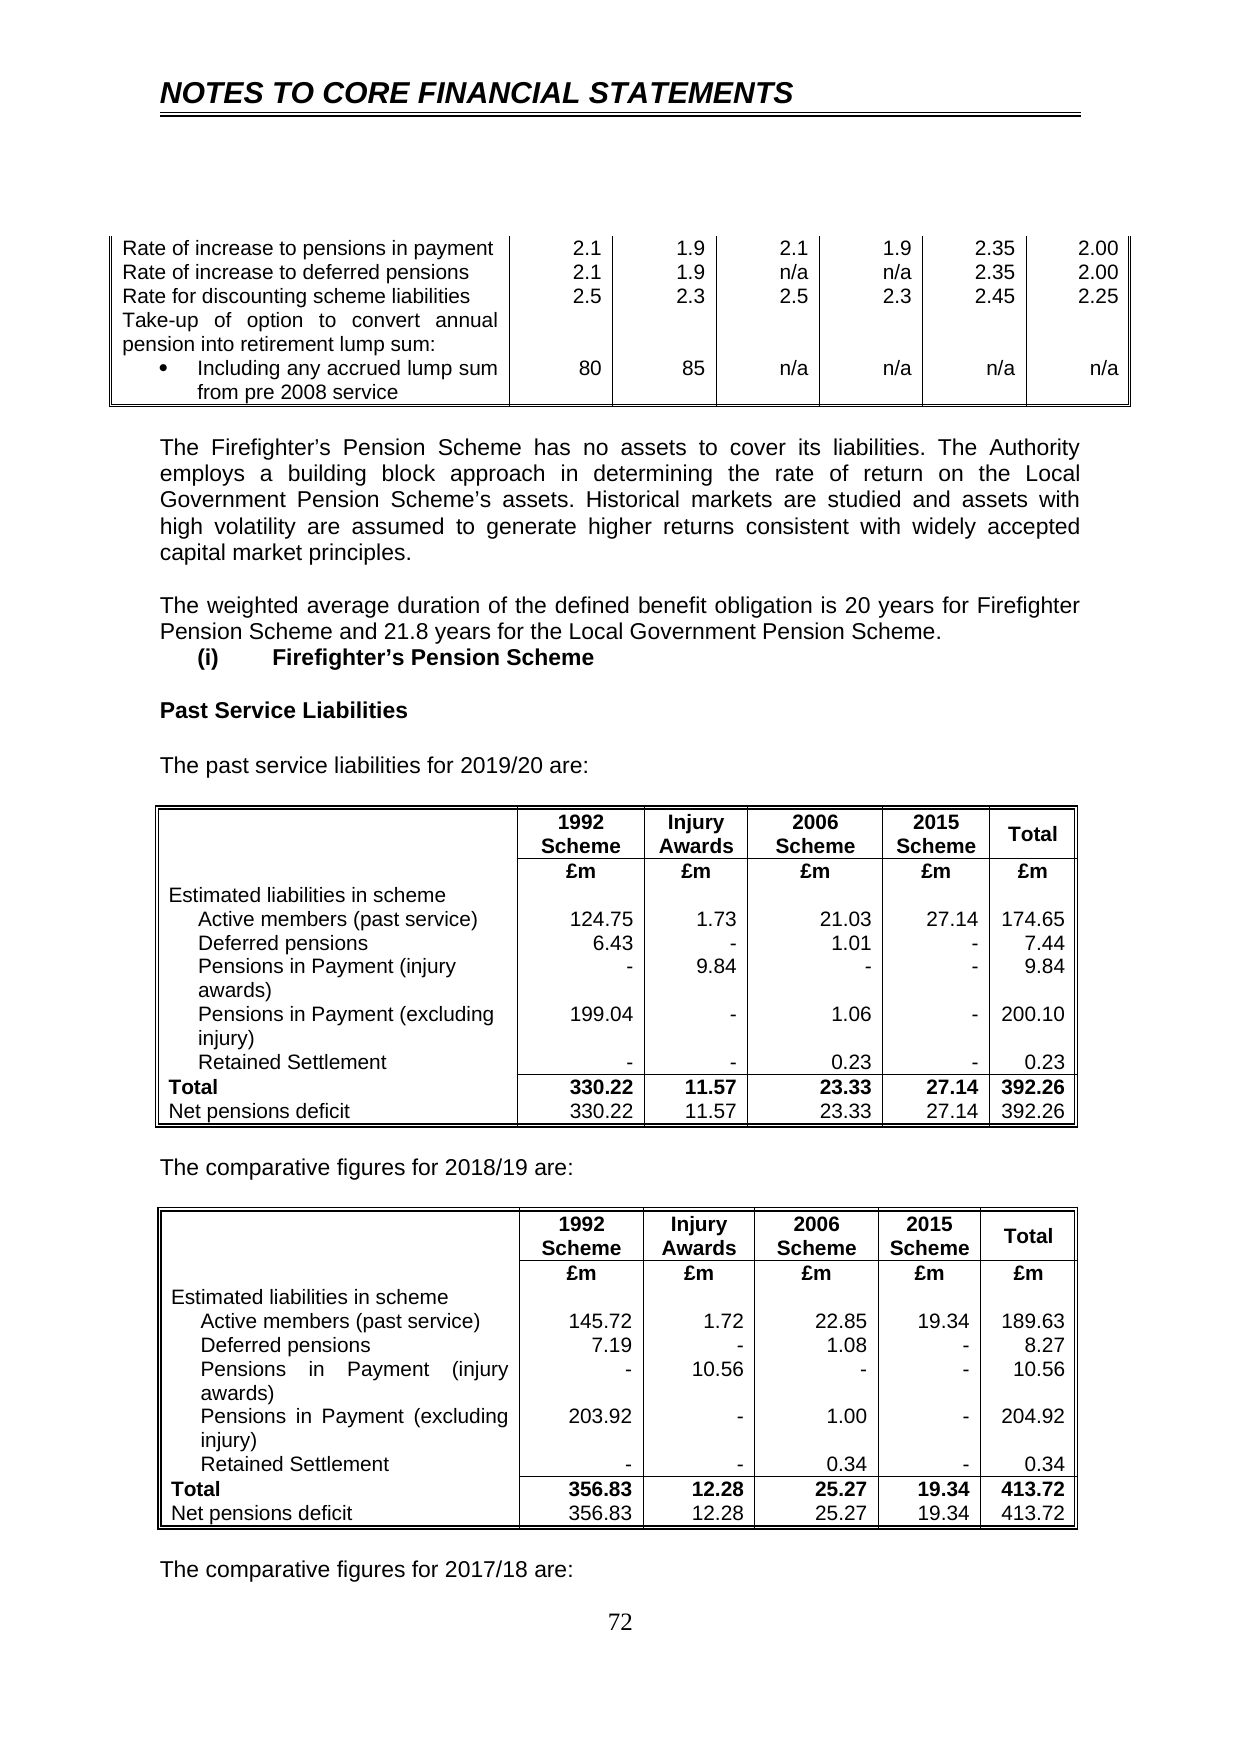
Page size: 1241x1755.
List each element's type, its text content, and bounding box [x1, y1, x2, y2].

table_cell - [755, 1356, 878, 1404]
table_cell 2.3 [613, 284, 716, 308]
table_cell 2.25 [1027, 284, 1128, 308]
table_cell 12.28 [644, 1477, 754, 1501]
table_cell [923, 308, 1026, 356]
table_cell n/a [717, 356, 819, 404]
table_cell 85 [613, 356, 716, 404]
table_cell 6.43 [518, 930, 644, 954]
table_cell 2.1 [510, 236, 612, 260]
table_cell 203.92 - [520, 1404, 643, 1476]
table_cell [162, 1260, 519, 1284]
table_cell - [644, 1333, 754, 1356]
table_cell n/a [717, 260, 819, 284]
table_cell £m [883, 859, 989, 882]
table_cell 23.33 [748, 1075, 882, 1099]
table_cell 25.27 [755, 1501, 878, 1525]
table_cell 2.45 [923, 284, 1026, 308]
table_cell [644, 1285, 754, 1308]
table_cell £m [520, 1261, 643, 1284]
text The Firefighter’s Pension Scheme has no assets to cover its liabilities. The Authority employs a building block approach in determining the rate of return on the Local Government Pension Scheme’s assets. Historical markets are studied and assets with high volatility are assumed to generate higher returns consistent with widely accepted capital market principles. [159, 433, 1081, 565]
table_cell 174.65 [990, 906, 1074, 930]
text The past service liabilities for 2019/20 are: [159, 752, 1081, 778]
table_cell Including any accrued lump sum from pre 2008 service [112, 356, 509, 404]
table_cell Net pensions deficit [162, 1501, 519, 1525]
table_cell n/a [1027, 356, 1128, 404]
table_header Injury Awards [645, 810, 747, 857]
table_cell 145.72 [520, 1309, 643, 1332]
table_cell 204.92 0.34 [981, 1404, 1074, 1476]
table_cell Rate of increase to deferred pensions [112, 260, 509, 284]
table_cell 1.06 [748, 1002, 882, 1050]
table_cell Rate for discounting scheme liabilities [112, 284, 509, 308]
table_cell 1.01 [748, 930, 882, 954]
table_header Injury Awards [644, 1212, 754, 1259]
table_cell 200.10 [990, 1002, 1074, 1050]
table_cell - [645, 930, 747, 954]
table_header 2015 Scheme [883, 810, 989, 857]
table_cell 27.14 [883, 1099, 989, 1123]
table_cell £m [755, 1261, 878, 1284]
table_cell Pensions in Payment (injury awards) [162, 1356, 519, 1404]
table_cell 2.35 [923, 260, 1026, 284]
table_cell [879, 1285, 980, 1308]
table_cell 1.72 [644, 1309, 754, 1332]
table_cell 11.57 [645, 1075, 747, 1099]
table_cell 1.08 [755, 1333, 878, 1356]
table_cell - [883, 1002, 989, 1050]
table_cell 2.00 [1027, 236, 1128, 260]
table_cell 27.14 [883, 1075, 989, 1099]
table_cell 2.3 [820, 284, 922, 308]
table_cell 124.75 [518, 906, 644, 930]
table_cell 8.27 [981, 1333, 1074, 1356]
table_cell 21.03 [748, 906, 882, 930]
table_cell £m [644, 1261, 754, 1284]
table_cell - [645, 1002, 747, 1050]
table_cell 12.28 [644, 1501, 754, 1525]
table_cell 7.44 [990, 930, 1074, 954]
table_cell - - [879, 1404, 980, 1476]
table_cell Total [162, 1476, 519, 1501]
table_cell - [518, 1050, 644, 1074]
table_cell - [518, 954, 644, 1002]
table_cell - [645, 1050, 747, 1074]
table_cell Pensions in Payment (excluding injury) [159, 1002, 517, 1050]
table_cell - [520, 1356, 643, 1404]
table_cell 413.72 [981, 1477, 1074, 1501]
table_cell - [883, 930, 989, 954]
text The weighted average duration of the defined benefit obligation is 20 years for Firefighter Pension Scheme and 21.8 years for the Local Government Pension Scheme. [159, 592, 1081, 644]
table_cell 330.22 [518, 1075, 644, 1099]
table_cell 2.00 [1027, 260, 1128, 284]
table_cell 25.27 [755, 1477, 878, 1501]
table_cell [613, 308, 716, 356]
table_header [159, 810, 517, 857]
table_cell 1.9 [820, 236, 922, 260]
table_cell [990, 883, 1074, 906]
table_cell Take-up of option to convert annual pension into retirement lump sum: [112, 308, 509, 356]
table_header 2006 Scheme [755, 1212, 878, 1259]
table_cell 189.63 [981, 1309, 1074, 1332]
table_cell n/a [923, 356, 1026, 404]
table_cell Pensions in Payment (excluding injury) Retained Settlement [162, 1404, 519, 1476]
table_cell Pensions in Payment (injury awards) [159, 954, 517, 1002]
table_cell 23.33 [748, 1099, 882, 1123]
table_cell 1.9 [613, 236, 716, 260]
table_cell [159, 858, 517, 882]
table_cell 413.72 [981, 1501, 1074, 1525]
table_cell 19.34 [879, 1477, 980, 1501]
table_cell Deferred pensions [162, 1333, 519, 1356]
table_cell [518, 883, 644, 906]
table_cell [820, 308, 922, 356]
table_cell 22.85 [755, 1309, 878, 1332]
table_cell 0.23 [990, 1050, 1074, 1074]
table_cell 19.34 [879, 1501, 980, 1525]
table_cell [981, 1285, 1074, 1308]
table_cell 80 [510, 356, 612, 404]
table_cell £m [645, 859, 747, 882]
table_cell [883, 883, 989, 906]
table_cell Estimated liabilities in scheme [159, 883, 517, 906]
table_header 1992 Scheme [518, 810, 644, 857]
table_header Total [990, 810, 1074, 857]
table_cell 27.14 [883, 906, 989, 930]
table_header 2006 Scheme [748, 810, 882, 857]
table_cell 11.57 [645, 1099, 747, 1123]
table_cell 7.19 [520, 1333, 643, 1356]
text The comparative figures for 2018/19 are: [159, 1154, 1081, 1181]
table_header 2015 Scheme [879, 1212, 980, 1259]
table_cell £m [879, 1261, 980, 1284]
table_cell [510, 308, 612, 356]
table_cell [717, 308, 819, 356]
table_header 1992 Scheme [520, 1212, 643, 1259]
table_cell Retained Settlement [159, 1050, 517, 1074]
table_header [162, 1212, 519, 1259]
table_cell Rate of increase to pensions in payment [112, 236, 509, 260]
table_cell £m [748, 859, 882, 882]
table_cell 2.35 [923, 236, 1026, 260]
table_cell Estimated liabilities in scheme [162, 1285, 519, 1308]
table_cell 356.83 [520, 1501, 643, 1525]
table_cell n/a [820, 356, 922, 404]
table_cell 356.83 [520, 1477, 643, 1501]
table_cell 2.5 [717, 284, 819, 308]
table_cell 392.26 [990, 1099, 1074, 1123]
table_cell Deferred pensions [159, 930, 517, 954]
table_cell [520, 1285, 643, 1308]
table_cell [748, 883, 882, 906]
table_cell £m [990, 859, 1074, 882]
table_cell 1.9 [613, 260, 716, 284]
table_cell [755, 1285, 878, 1308]
table_cell 2.1 [717, 236, 819, 260]
table_cell - [883, 1050, 989, 1074]
table_cell Net pensions deficit [159, 1099, 517, 1123]
table_cell 9.84 [990, 954, 1074, 1002]
table_cell 1.00 0.34 [755, 1404, 878, 1476]
table_cell - - [644, 1404, 754, 1476]
table_cell Total [159, 1074, 517, 1099]
table_cell 9.84 [645, 954, 747, 1002]
table_cell Active members (past service) [159, 906, 517, 930]
table_cell 19.34 [879, 1309, 980, 1332]
list Firefighter’s Pension Scheme [197, 644, 1081, 671]
table_header Total [981, 1212, 1074, 1259]
table_cell 10.56 [644, 1356, 754, 1404]
table_cell 1.73 [645, 906, 747, 930]
table_cell 0.23 [748, 1050, 882, 1074]
table_cell - [883, 954, 989, 1002]
table_cell 2.1 [510, 260, 612, 284]
table_cell [1027, 308, 1128, 356]
table_cell 392.26 [990, 1075, 1074, 1099]
table_cell - [748, 954, 882, 1002]
table_cell 10.56 [981, 1356, 1074, 1404]
table_cell £m [981, 1261, 1074, 1284]
table_cell 330.22 [518, 1099, 644, 1123]
table_cell [645, 883, 747, 906]
text Past Service Liabilities [159, 697, 1081, 723]
table_cell - [879, 1333, 980, 1356]
table_cell - [879, 1356, 980, 1404]
table_cell Active members (past service) [162, 1309, 519, 1332]
text The comparative figures for 2017/18 are: [159, 1556, 1081, 1582]
table_cell £m [518, 859, 644, 882]
table_cell n/a [820, 260, 922, 284]
table_cell 199.04 [518, 1002, 644, 1050]
table_cell 2.5 [510, 284, 612, 308]
